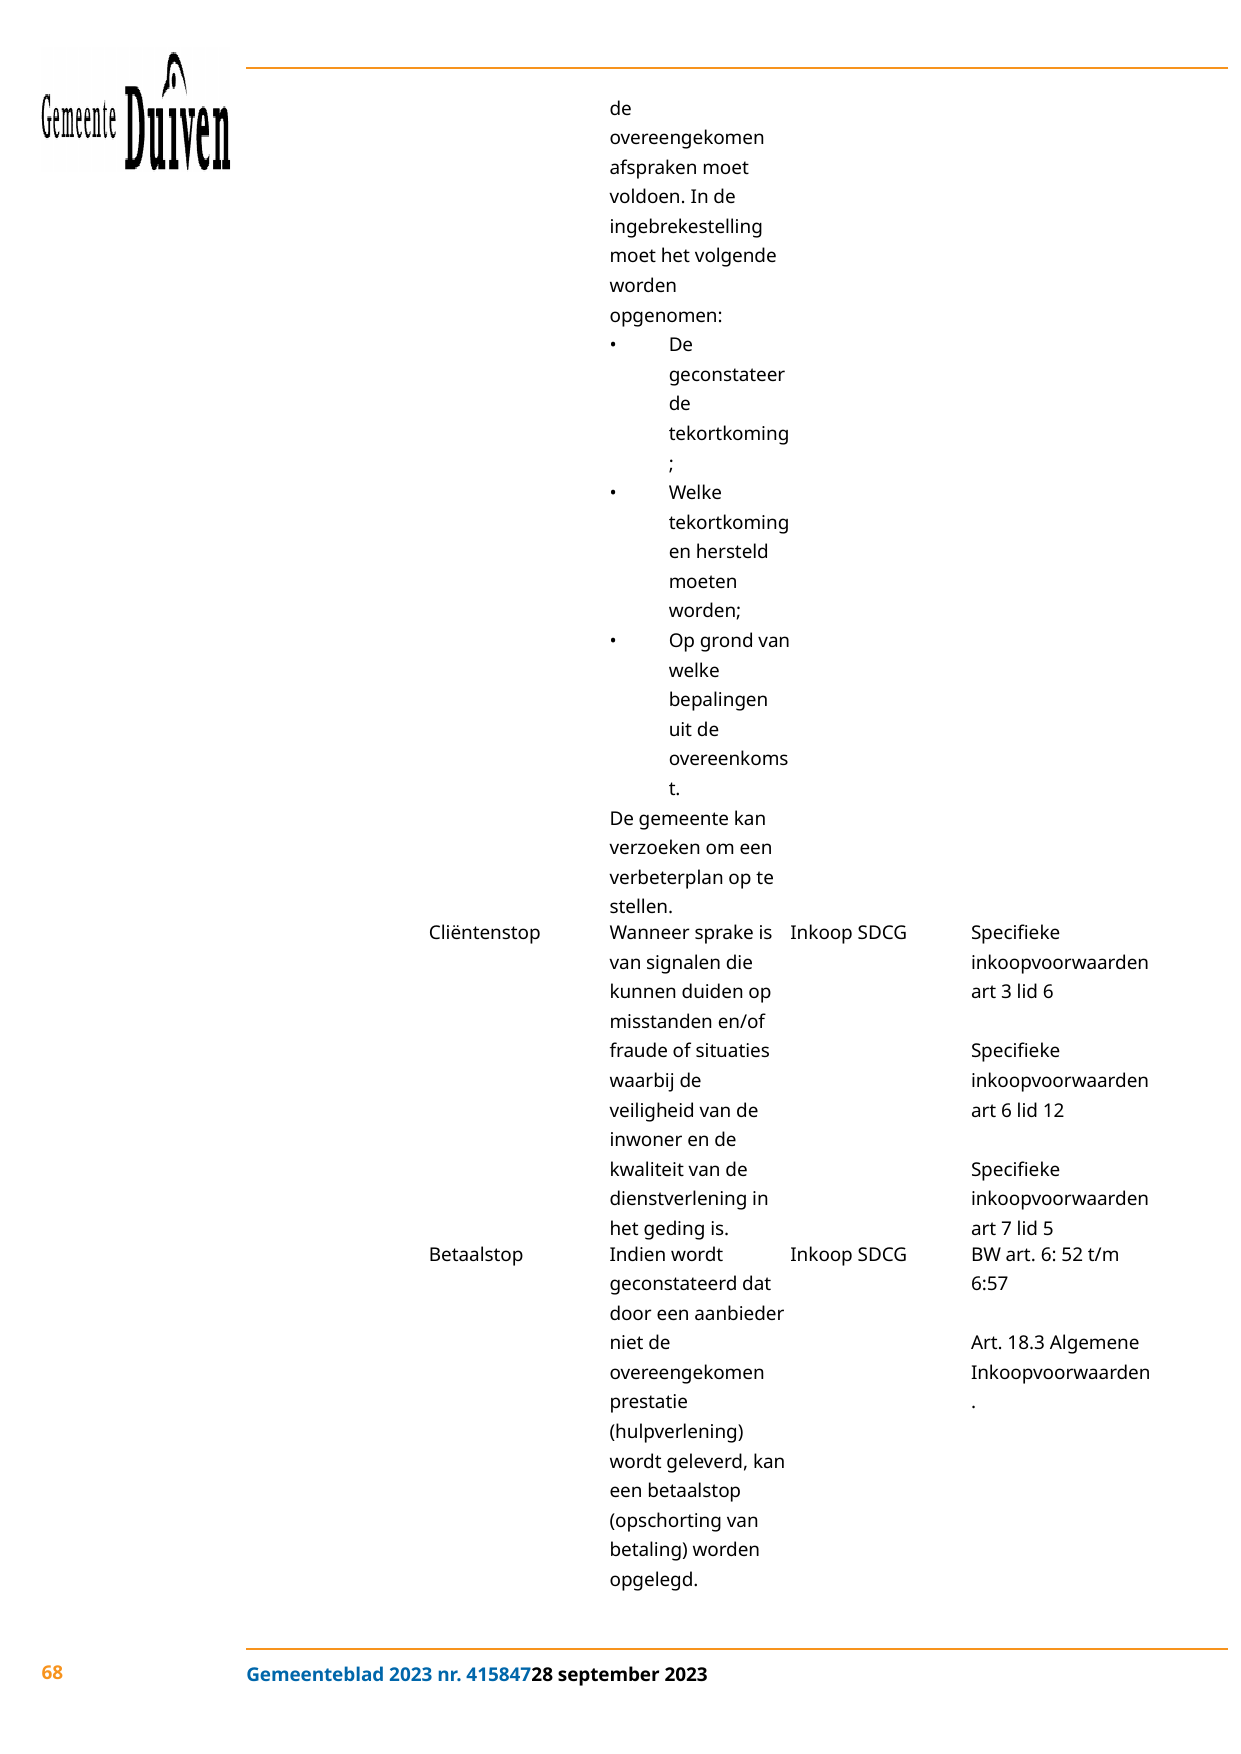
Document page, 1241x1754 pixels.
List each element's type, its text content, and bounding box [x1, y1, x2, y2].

table_cell Betaalstop [429, 1241, 609, 1592]
table_cell [429, 95, 609, 919]
table_cell Wanneer sprake is van signalen die kunnen duiden op misstanden en/of fraude of situaties waarbij de veiligheid van de inwoner en de kwaliteit van de dienstverlening in het geding is. [609, 919, 790, 1241]
picture [41, 47, 231, 172]
table_cell [971, 95, 1152, 919]
table_cell [790, 95, 971, 919]
table_cell BW art. 6: 52 t/m 6:57 Art. 18.3 Algemene Inkoopvoorwaarden. [971, 1241, 1152, 1592]
table_cell Indien wordt geconstateerd dat door een aanbieder niet de overeengekomen prestatie (hulpverlening) wordt geleverd, kan een betaalstop (opschorting van betaling) worden opgelegd. [609, 1241, 790, 1592]
table_cell Inkoop SDCG [790, 1241, 971, 1592]
table_cell Inkoop SDCG [790, 919, 971, 1241]
table_cell Specifieke inkoopvoorwaarden art 3 lid 6 Specifieke inkoopvoorwaarden art 6 lid 12 Specifieke inkoopvoorwaarden art 7 lid 5 [971, 919, 1152, 1241]
table_cell Cliëntenstop [429, 919, 609, 1241]
table_cell de overeengekomen afspraken moet voldoen. In de ingebrekestelling moet het volgende worden opgenomen: De geconstateerde tekortkoming; Welke tekortkomingen hersteld moeten worden; Op grond van welke bepalingen uit de overeenkomst. De gemeente kan verzoeken om een verbeterplan op te stellen. [609, 95, 790, 919]
table_cell [248, 95, 429, 1592]
